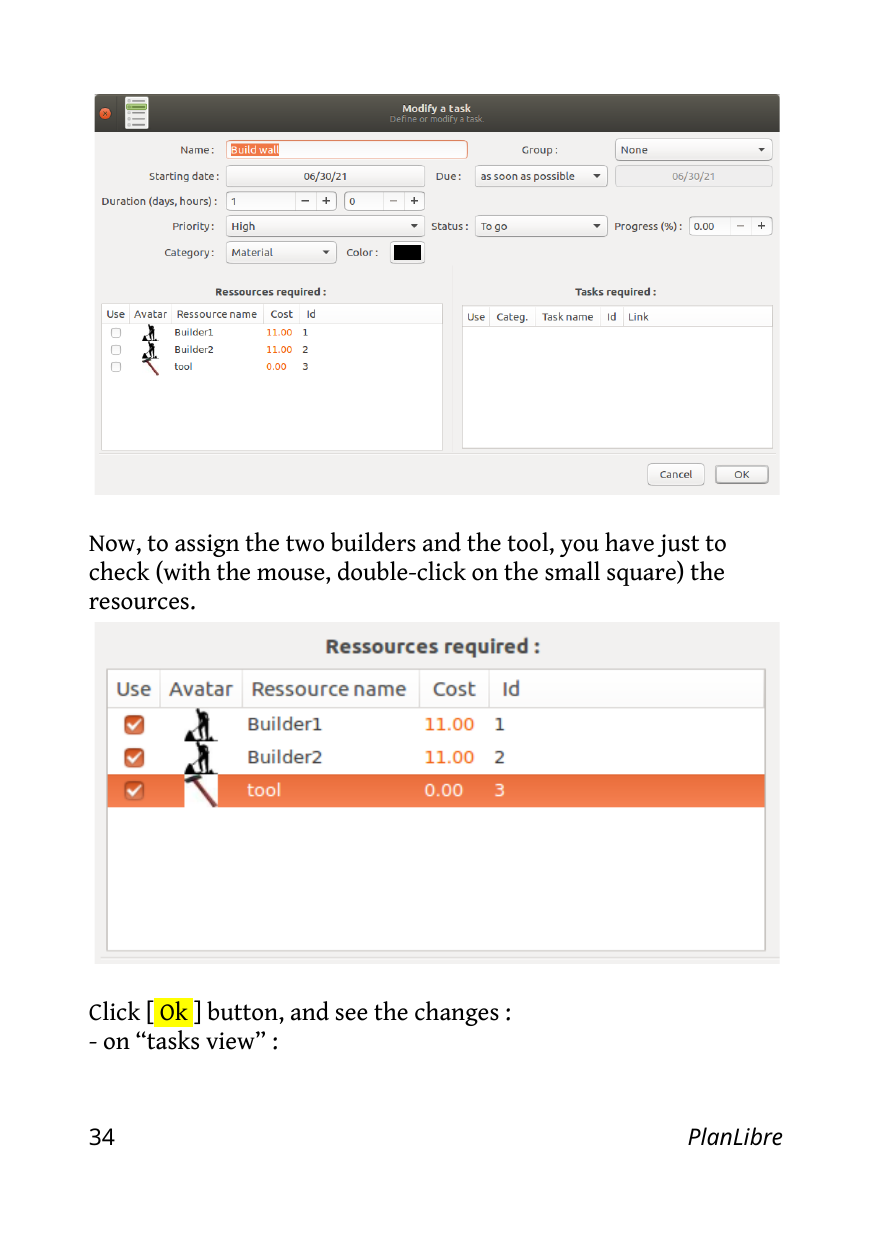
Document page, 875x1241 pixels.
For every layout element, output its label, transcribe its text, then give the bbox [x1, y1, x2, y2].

text Now, to assign the two builders and the tool, you have just to check (with the mouse, double-click on the small square) the resources. [88, 530, 786, 617]
picture [94, 94, 780, 495]
text Click [ Ok ] button, and see the changes : [88, 998, 786, 1027]
picture [94, 622, 780, 964]
text - on “tasks view” : [88, 1027, 786, 1056]
